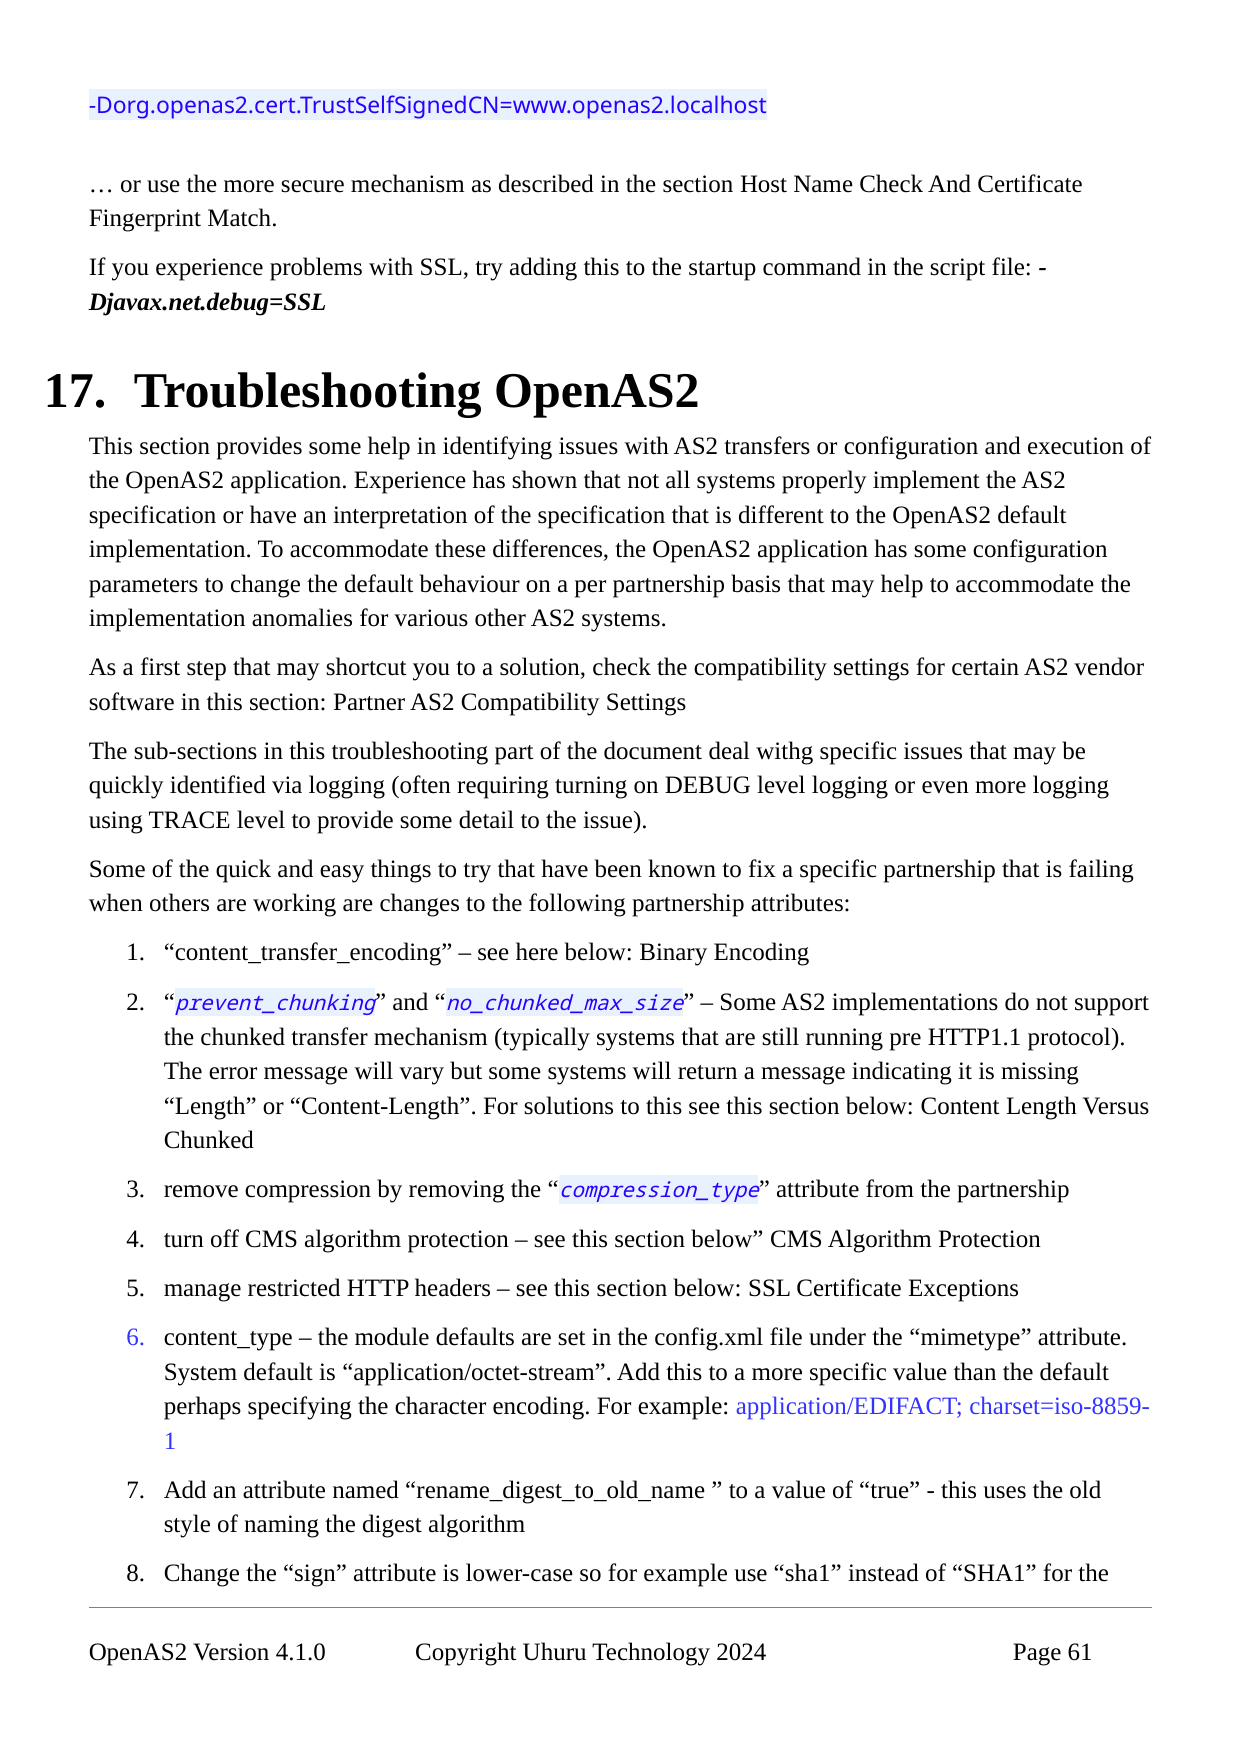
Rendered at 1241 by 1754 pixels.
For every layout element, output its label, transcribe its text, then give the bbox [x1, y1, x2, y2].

text As a first step that may shortcut you to a solution, check the compatibility settings for certain AS2 vendor software in this section: Partner AS2 Compatibility Settings [88, 652, 1152, 716]
list “content_transfer_encoding” – see here below: Binary Encoding [126, 937, 1152, 966]
text If you experience problems with SSL, try adding this to the startup command in the script file: -Djavax.net.debug=SSL [88, 252, 1152, 316]
list remove compression by removing the “compression_type” attribute from the partnership [126, 1174, 1152, 1204]
text … or use the more secure mechanism as described in the section Host Name Check And Certificate Fingerprint Match. [88, 169, 1152, 232]
text Some of the quick and easy things to try that have been known to fix a specific partnership that is failing when others are working are changes to the following partnership attributes: [88, 854, 1152, 917]
list content_type – the module defaults are set in the config.xml file under the “mimetype” attribute. System default is “application/octet-stream”. Add this to a more specific value than the default perhaps specifying the character encoding. For example: application/EDIFACT; charset=iso-8859-1 [126, 1322, 1152, 1454]
text This section provides some help in identifying issues with AS2 transfers or configuration and execution of the OpenAS2 application. Experience has shown that not all systems properly implement the AS2 specification or have an interpretation of the specification that is different to the OpenAS2 default implementation. To accommodate these differences, the OpenAS2 application has some configuration parameters to change the default behaviour on a per partnership basis that may help to accommodate the implementation anomalies for various other AS2 systems. [88, 431, 1152, 632]
text -Dorg.openas2.cert.TrustSelfSignedCN=www.openas2.localhost [88, 88, 1152, 120]
text The sub-sections in this troubleshooting part of the document deal withg specific issues that may be quickly identified via logging (often requiring turning on DEBUG level logging or even more logging using TRACE level to provide some detail to the issue). [88, 736, 1152, 834]
list turn off CMS algorithm protection – see this section below” CMS Algorithm Protection [126, 1224, 1152, 1253]
subtitle Troubleshooting OpenAS2 [44, 361, 1152, 418]
list Add an attribute named “rename_digest_to_old_name ” to a value of “true” - this uses the old style of naming the digest algorithm [126, 1475, 1152, 1538]
list “prevent_chunking” and “no_chunked_max_size” – Some AS2 implementations do not support the chunked transfer mechanism (typically systems that are still running pre HTTP1.1 protocol). The error message will vary but some systems will return a message indicating it is missing “Length” or “Content-Length”. For solutions to this see this section below: Content Length Versus Chunked [126, 987, 1152, 1154]
list Change the “sign” attribute is lower-case so for example use “sha1” instead of “SHA1” for the [126, 1558, 1152, 1587]
list manage restricted HTTP headers – see this section below: SSL Certificate Exceptions [126, 1273, 1152, 1302]
